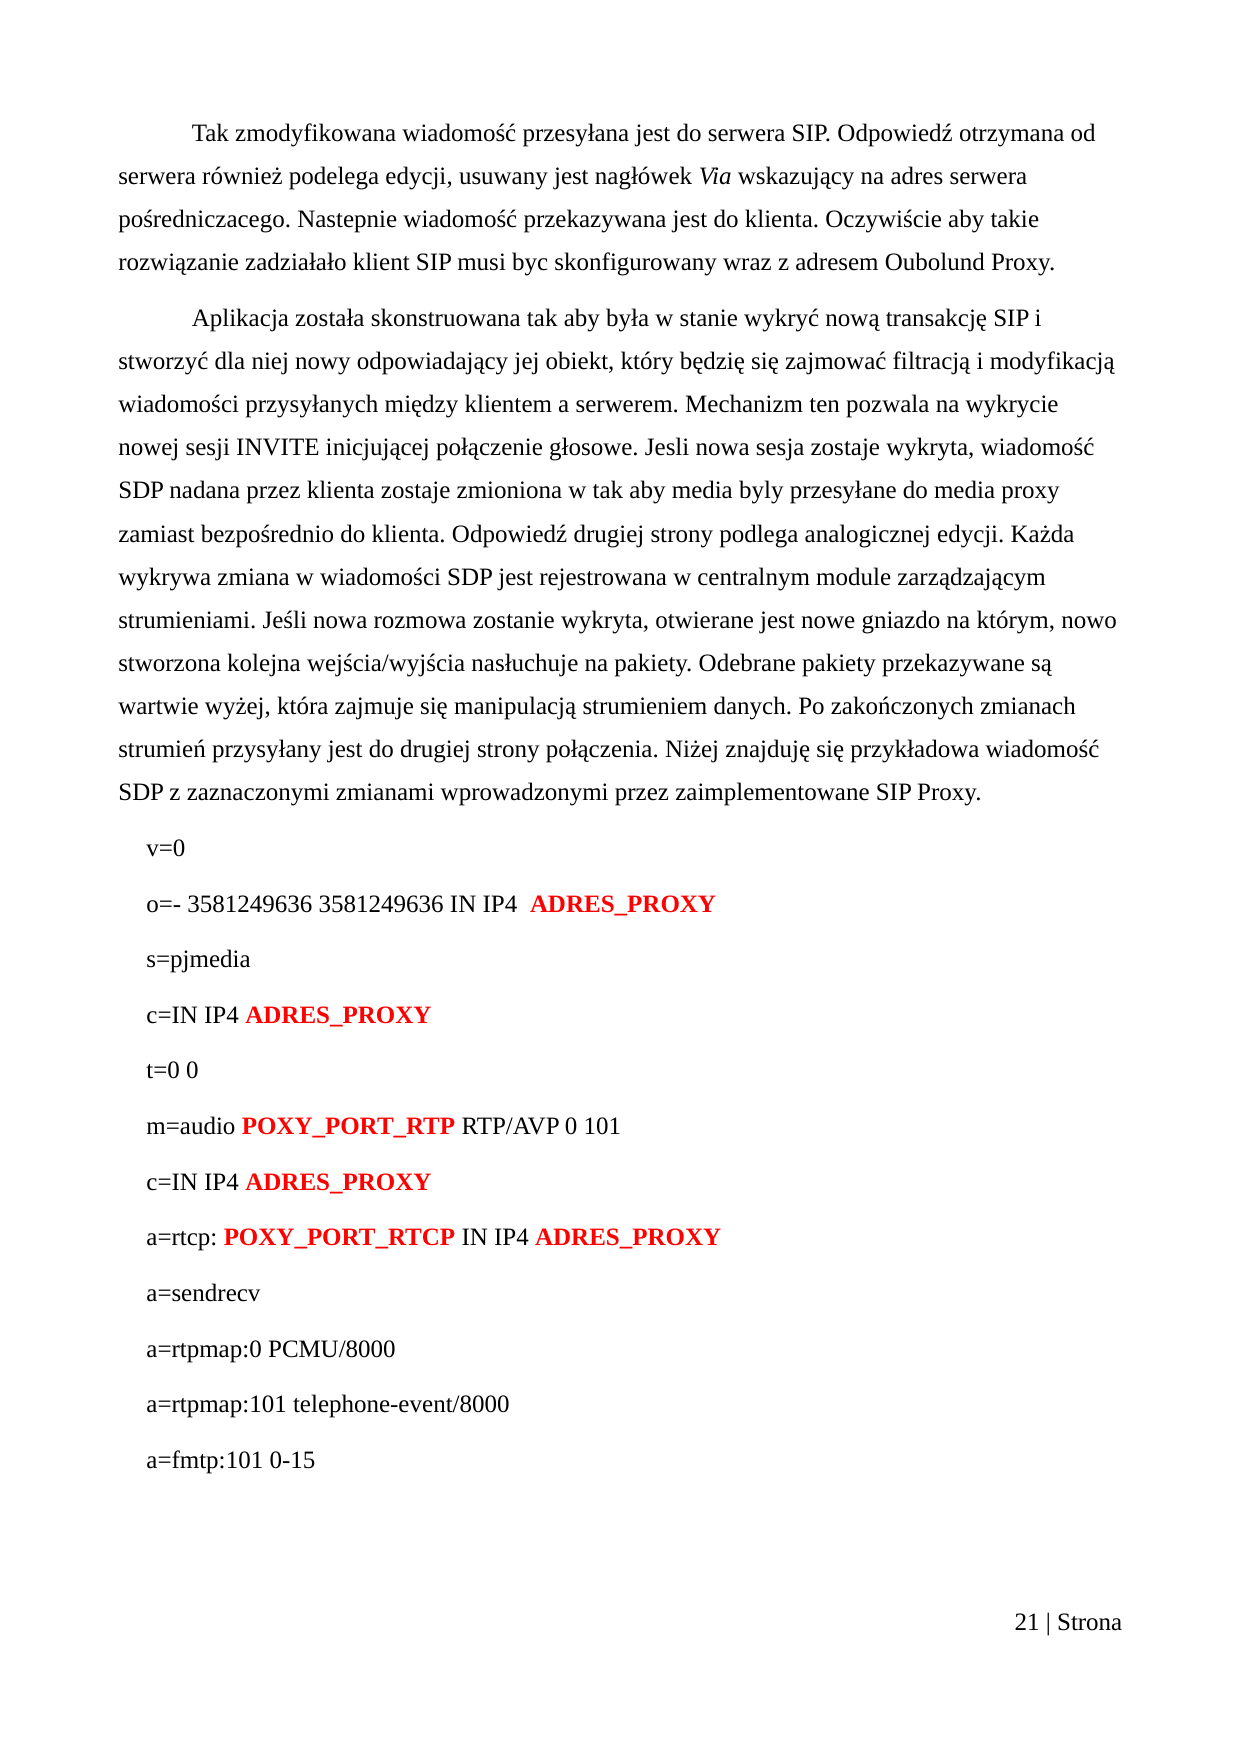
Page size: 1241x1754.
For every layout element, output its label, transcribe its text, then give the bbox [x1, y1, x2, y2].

text c=IN IP4 ADRES_PROXY [146, 1167, 1122, 1196]
text t=0 0 [146, 1056, 1122, 1084]
text s=pjmedia [146, 944, 1122, 973]
text a=fmtp:101 0-15 [146, 1445, 1122, 1474]
text a=rtpmap:0 PCMU/8000 [146, 1334, 1122, 1362]
text o=- 3581249636 3581249636 IN IP4 ADRES_PROXY [146, 889, 1122, 917]
text v=0 [146, 833, 1122, 862]
text Aplikacja została skonstruowana tak aby była w stanie wykryć nową transakcję SIP i stworzyć dla niej nowy odpowiadający jej obiekt, który będzię się zajmować filtracją i modyfikacją wiadomości przysyłanych między klientem a serwerem. Mechanizm ten pozwala na wykrycie nowej sesji INVITE inicjującej połączenie głosowe. Jesli nowa sesja zostaje wykryta, wiadomość SDP nadana przez klienta zostaje zmioniona w tak aby media byly przesyłane do media proxy zamiast bezpośrednio do klienta. Odpowiedź drugiej strony podlega analogicznej edycji. Każda wykrywa zmiana w wiadomości SDP jest rejestrowana w centralnym module zarządzającym strumieniami. Jeśli nowa rozmowa zostanie wykryta, otwierane jest nowe gniazdo na którym, nowo stworzona kolejna wejścia/wyjścia nasłuchuje na pakiety. Odebrane pakiety przekazywane są wartwie wyżej, która zajmuje się manipulacją strumieniem danych. Po zakończonych zmianach strumień przysyłany jest do drugiej strony połączenia. Niżej znajduję się przykładowa wiadomość SDP z zaznaczonymi zmianami wprowadzonymi przez zaimplementowane SIP Proxy. [118, 303, 1122, 806]
text a=rtpmap:101 telephone-event/8000 [146, 1389, 1122, 1418]
text a=sendrecv [146, 1278, 1122, 1307]
text a=rtcp: POXY_PORT_RTCP IN IP4 ADRES_PROXY [146, 1222, 1122, 1251]
text m=audio POXY_PORT_RTP RTP/AVP 0 101 [146, 1111, 1122, 1140]
text c=IN IP4 ADRES_PROXY [146, 1000, 1122, 1029]
text Tak zmodyfikowana wiadomość przesyłana jest do serwera SIP. Odpowiedź otrzymana od serwera również podelega edycji, usuwany jest nagłówek Via wskazujący na adres serwera pośredniczacego. Nastepnie wiadomość przekazywana jest do klienta. Oczywiście aby takie rozwiązanie zadziałało klient SIP musi byc skonfigurowany wraz z adresem Oubolund Proxy. [118, 118, 1122, 276]
